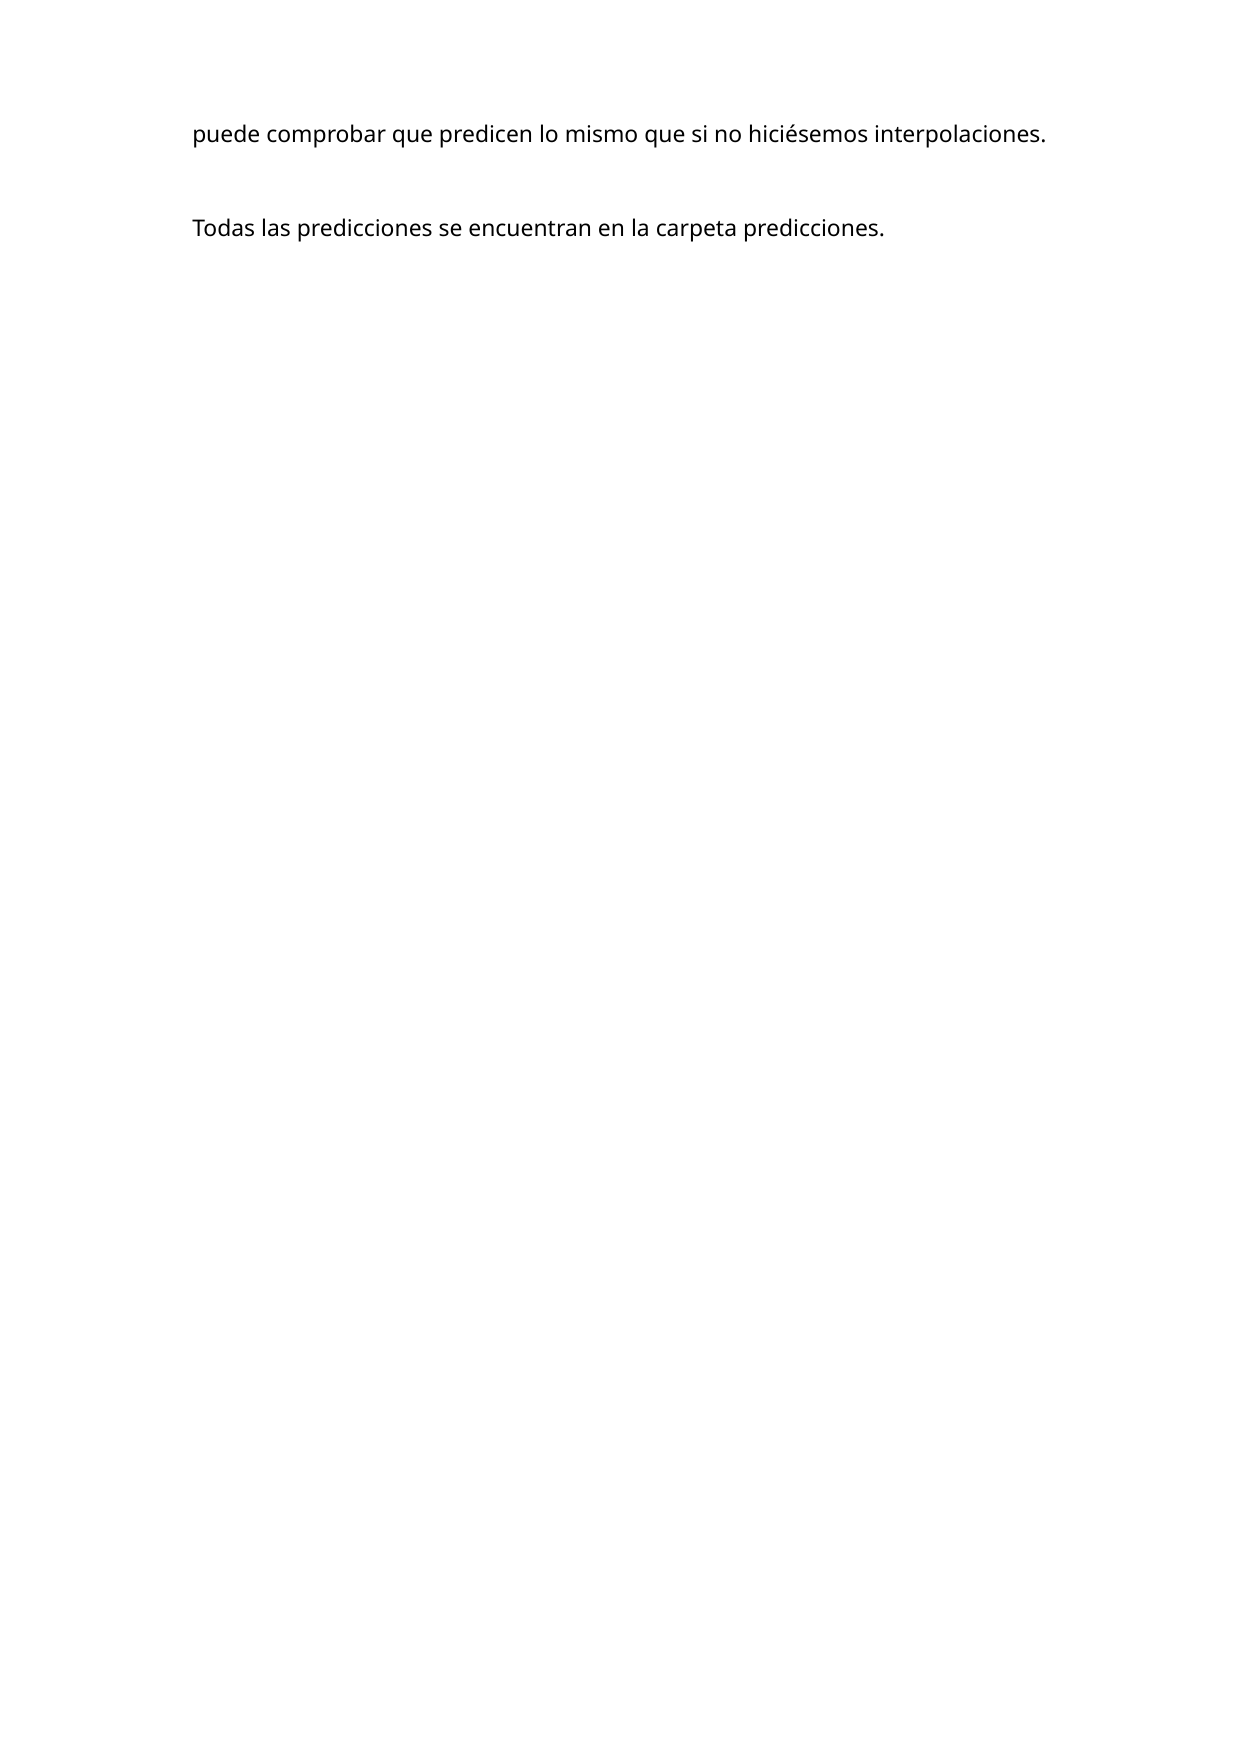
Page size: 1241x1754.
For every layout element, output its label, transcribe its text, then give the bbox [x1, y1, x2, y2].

text puede comprobar que predicen lo mismo que si no hiciésemos interpolaciones. [192, 118, 1064, 149]
text Todas las predicciones se encuentran en la carpeta predicciones. [192, 212, 1064, 243]
